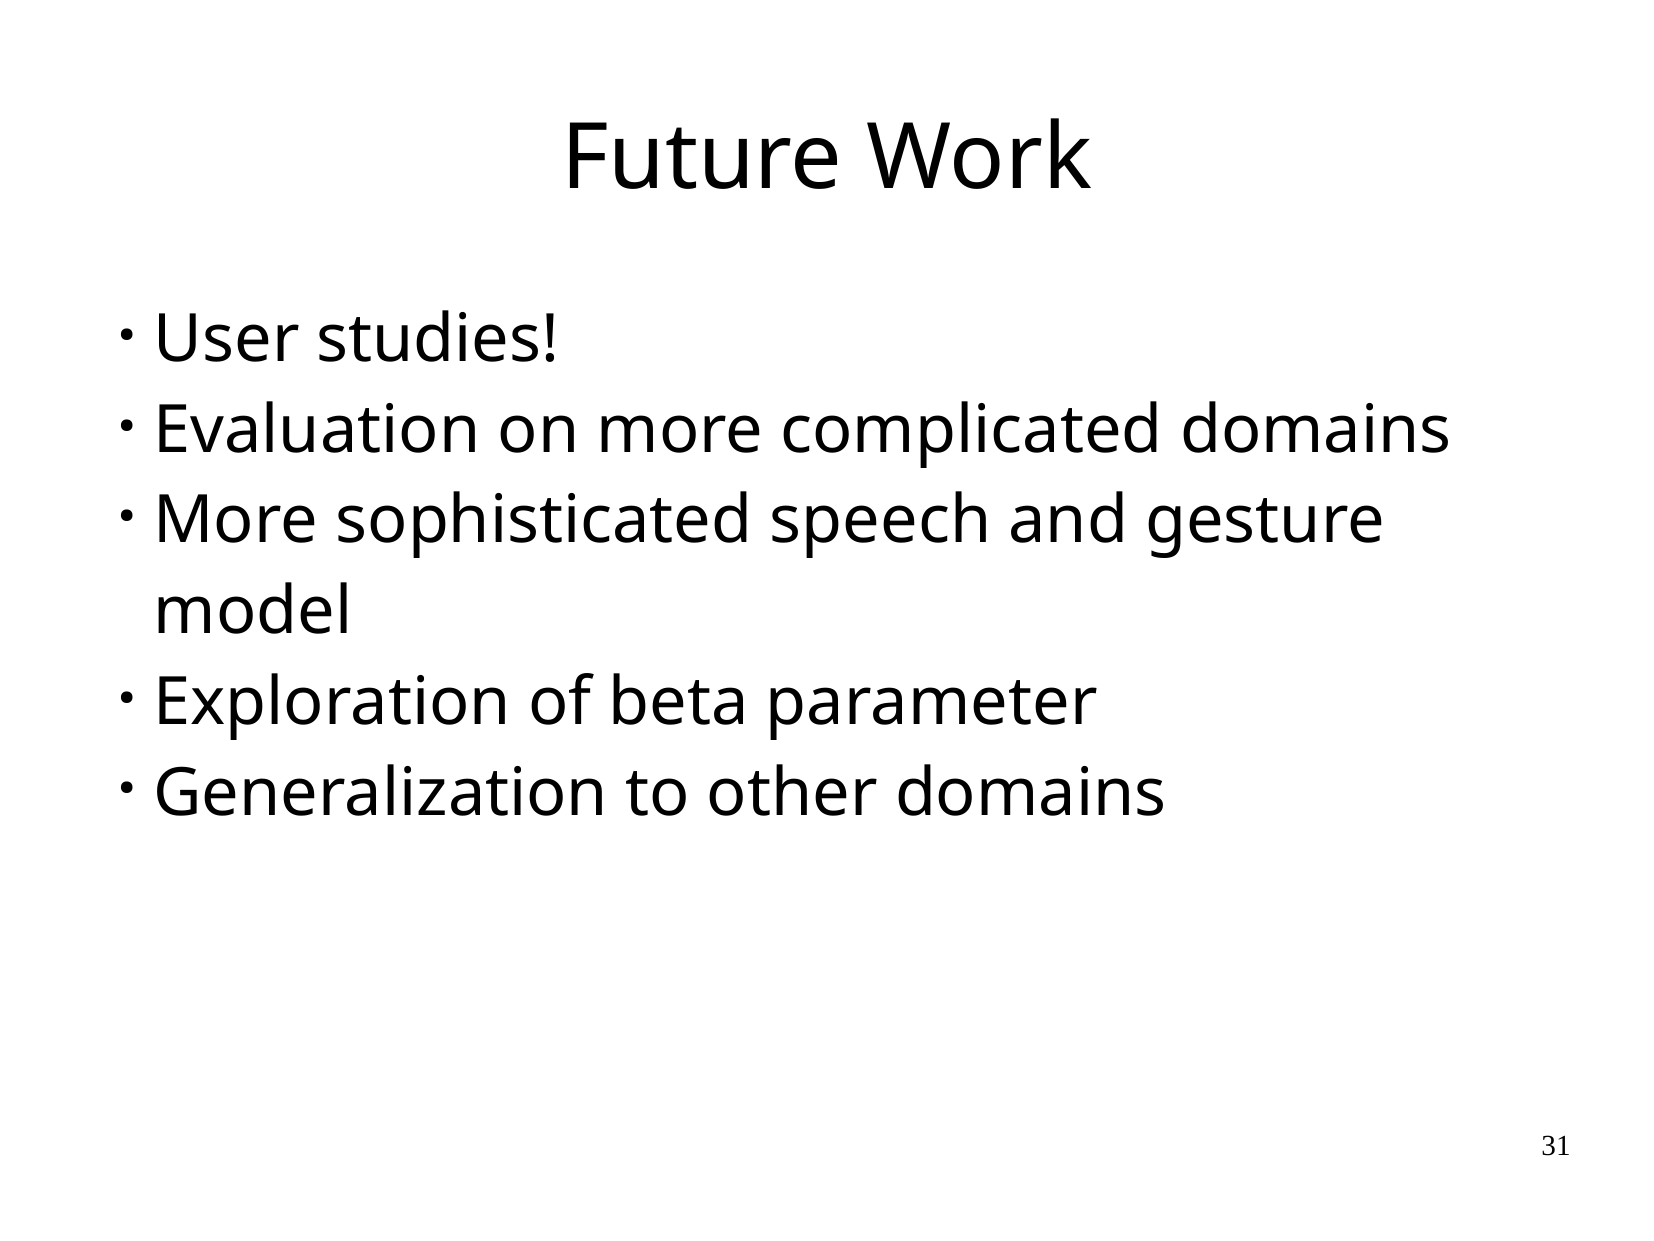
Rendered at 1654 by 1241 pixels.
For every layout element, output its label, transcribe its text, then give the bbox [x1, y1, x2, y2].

title Future Work [82, 49, 1571, 257]
list User studies! Evaluation on more complicated domains More sophisticated speech and gesture model Exploration of beta parameter Generalization to other domains [82, 290, 1571, 1010]
